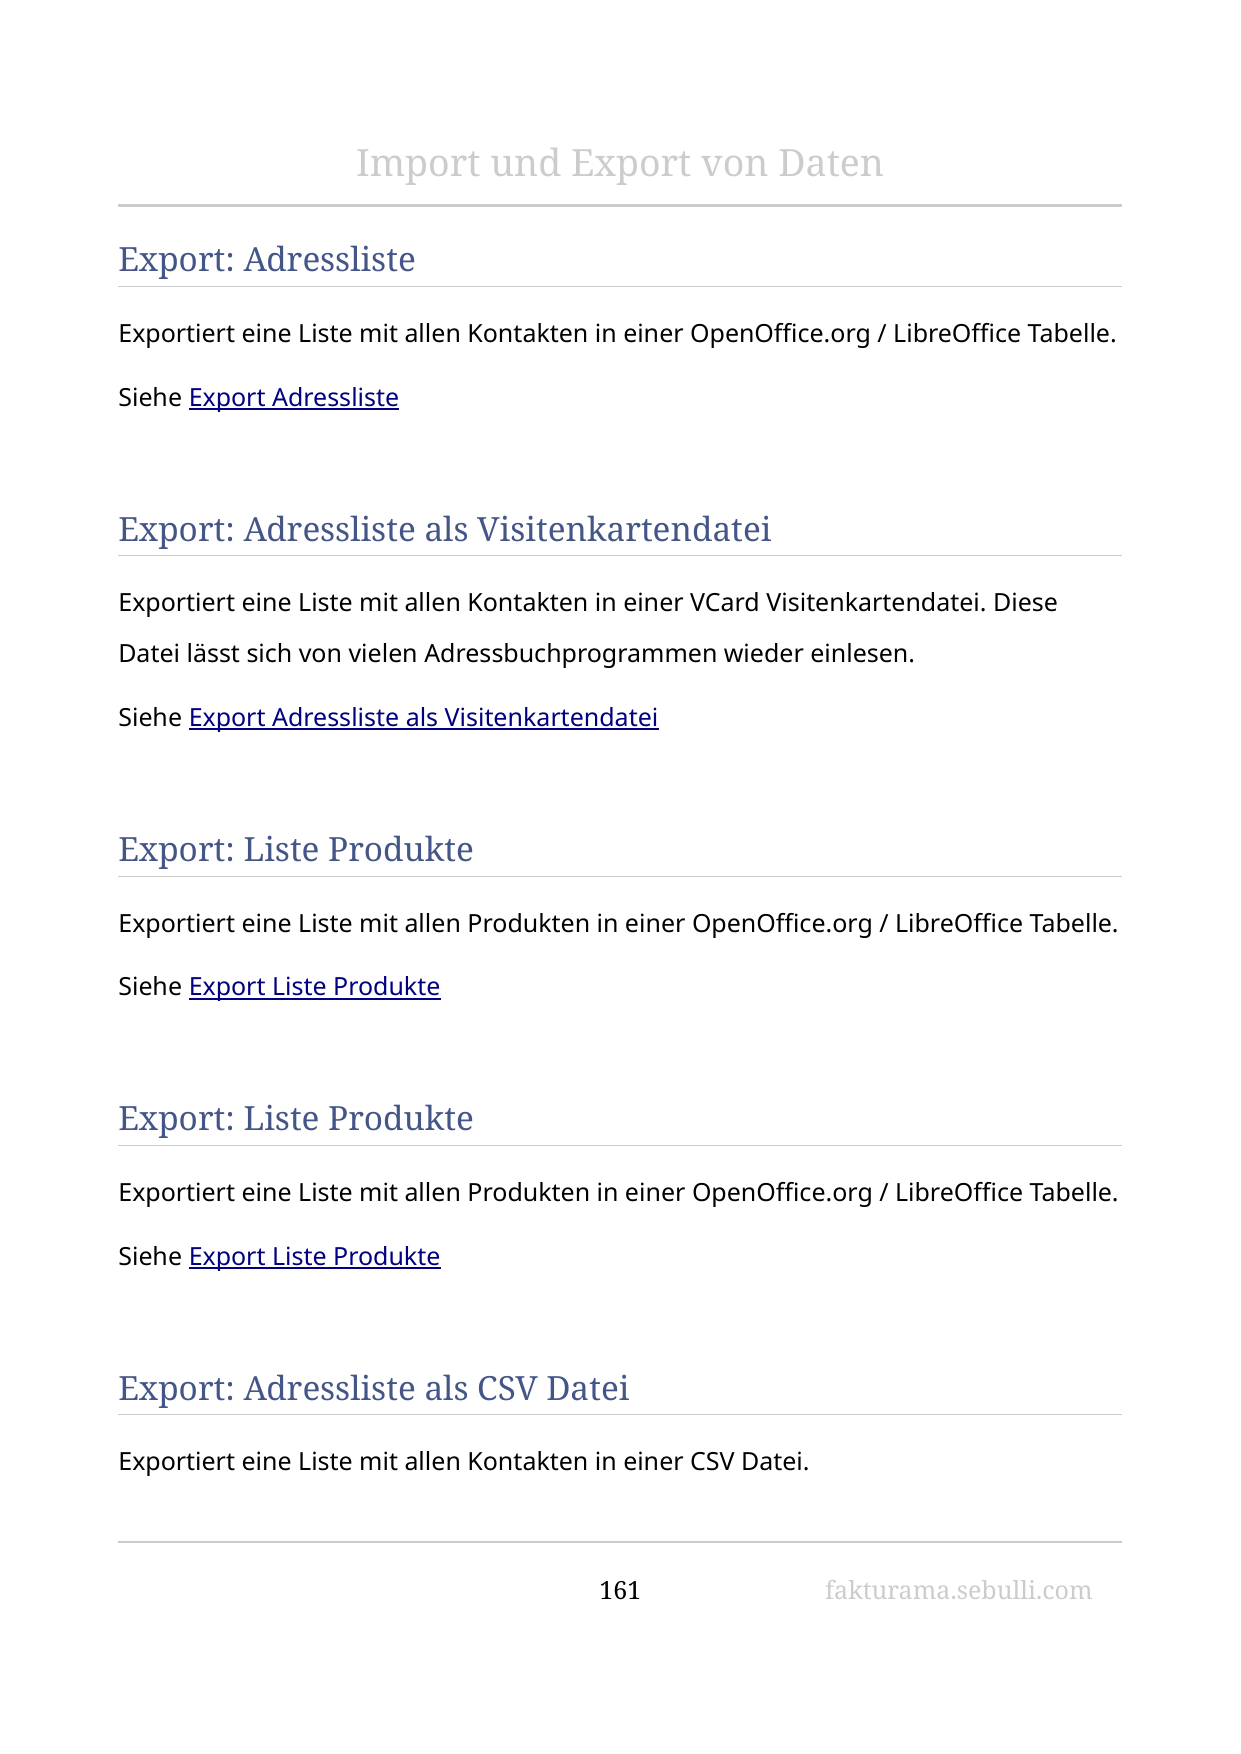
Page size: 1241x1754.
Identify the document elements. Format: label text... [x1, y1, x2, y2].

text Siehe Export Liste Produkte [118, 1238, 1122, 1272]
text Exportiert eine Liste mit allen Kontakten in einer CSV Datei. [118, 1444, 1122, 1478]
text Siehe Export Adressliste als Visitenkartendatei [118, 700, 1122, 734]
subtitle Export: Adressliste [118, 236, 1122, 286]
text Exportiert eine Liste mit allen Kontakten in einer OpenOffice.org / LibreOffice Tabelle. [118, 316, 1122, 350]
text Exportiert eine Liste mit allen Produkten in einer OpenOffice.org / LibreOffice Tabelle. [118, 905, 1122, 939]
subtitle Export: Adressliste als Visitenkartendatei [118, 505, 1122, 555]
subtitle Export: Liste Produkte [118, 1095, 1122, 1145]
text Siehe Export Liste Produkte [118, 969, 1122, 1003]
text Exportiert eine Liste mit allen Kontakten in einer VCard Visitenkartendatei. Diese Datei lässt sich von vielen Adressbuchprogrammen wieder einlesen. [118, 585, 1122, 670]
subtitle Export: Liste Produkte [118, 826, 1122, 876]
text Siehe Export Adressliste [118, 379, 1122, 413]
subtitle Export: Adressliste als CSV Datei [118, 1364, 1122, 1414]
text Exportiert eine Liste mit allen Produkten in einer OpenOffice.org / LibreOffice Tabelle. [118, 1175, 1122, 1209]
